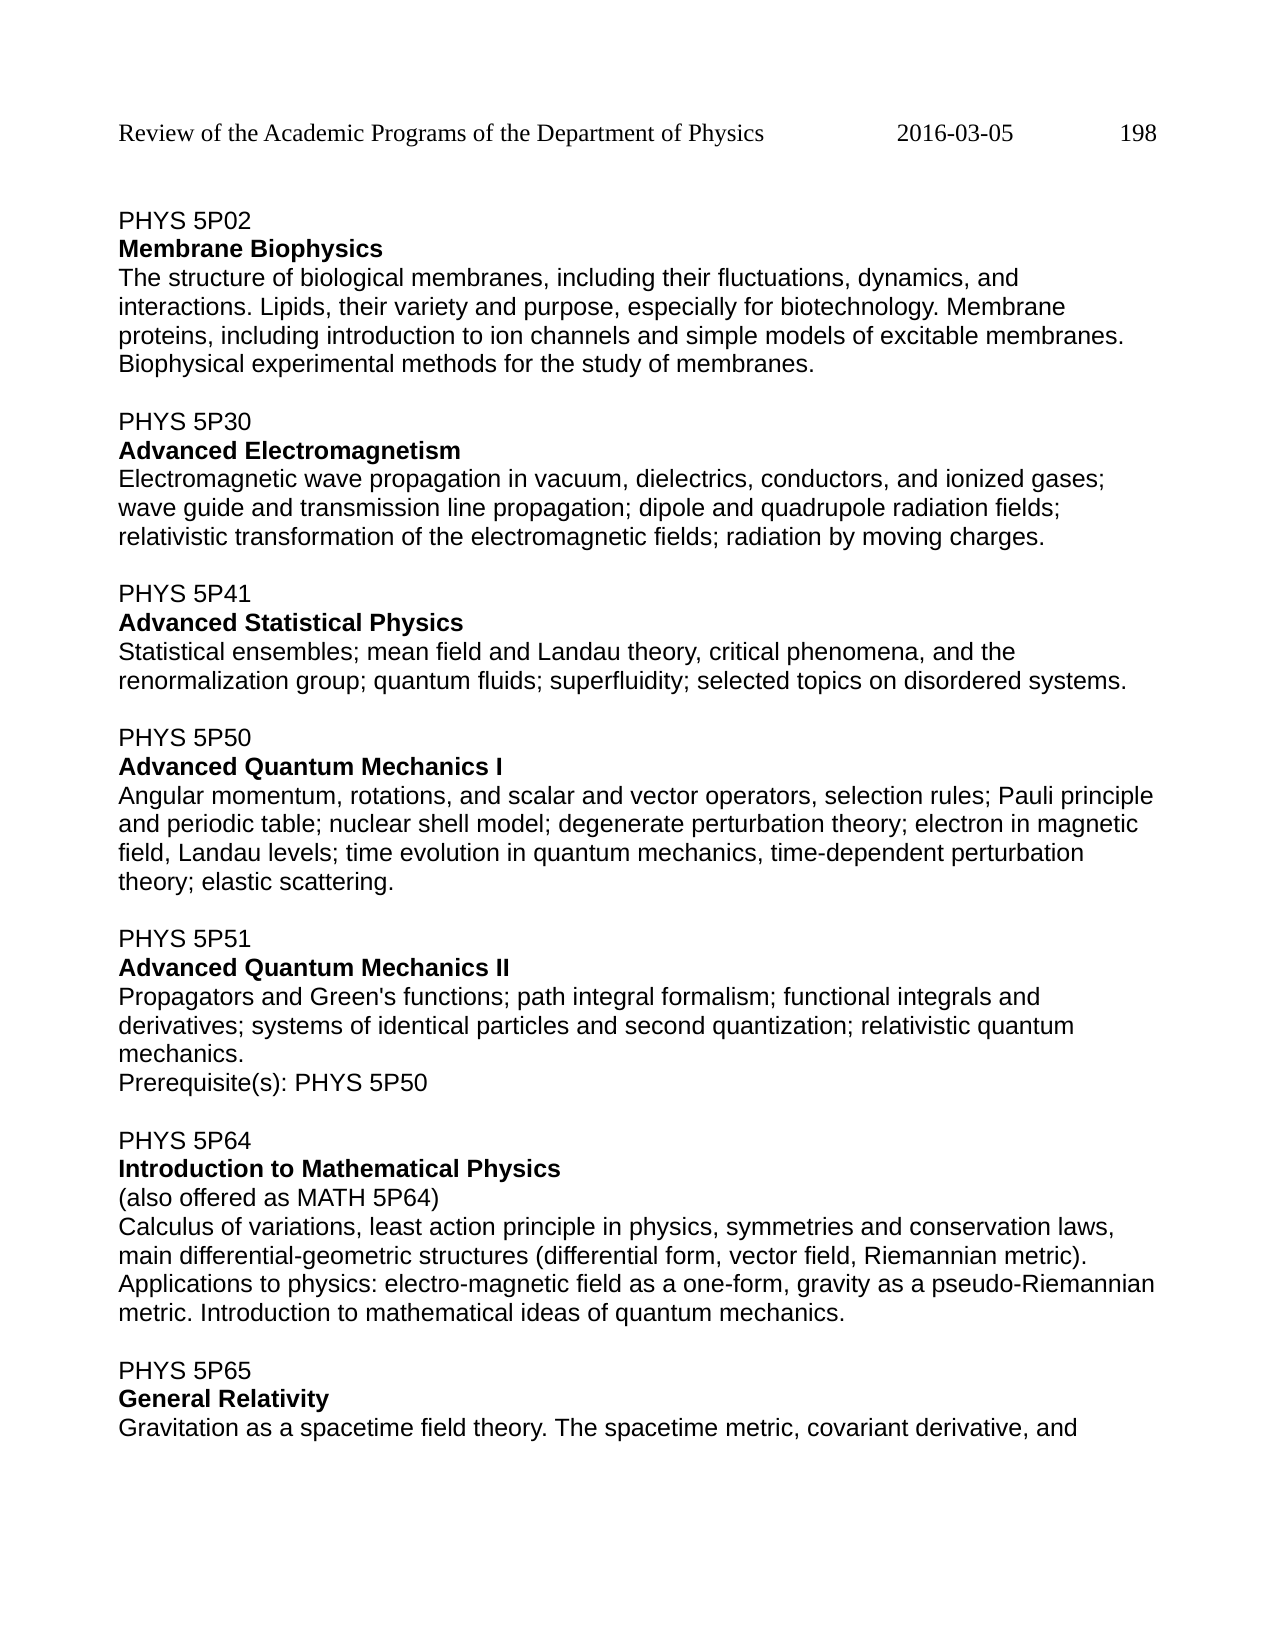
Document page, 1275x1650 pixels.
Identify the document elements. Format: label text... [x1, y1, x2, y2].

text PHYS 5P02 Membrane Biophysics The structure of biological membranes, including their fluctuations, dynamics, and interactions. Lipids, their variety and purpose, especially for biotechnology. Membrane proteins, including introduction to ion channels and simple models of excitable membranes. Biophysical experimental methods for the study of membranes. PHYS 5P30 Advanced Electromagnetism Electromagnetic wave propagation in vacuum, dielectrics, conductors, and ionized gases; wave guide and transmission line propagation; dipole and quadrupole radiation fields; relativistic transformation of the electromagnetic fields; radiation by moving charges. PHYS 5P41 Advanced Statistical Physics Statistical ensembles; mean field and Landau theory, critical phenomena, and the renormalization group; quantum fluids; superfluidity; selected topics on disordered systems. PHYS 5P50 Advanced Quantum Mechanics I Angular momentum, rotations, and scalar and vector operators, selection rules; Pauli principle and periodic table; nuclear shell model; degenerate perturbation theory; electron in magnetic field, Landau levels; time evolution in quantum mechanics, time-dependent perturbation theory; elastic scattering. PHYS 5P51 Advanced Quantum Mechanics II Propagators and Green's functions; path integral formalism; functional integrals and derivatives; systems of identical particles and second quantization; relativistic quantum mechanics. Prerequisite(s): PHYS 5P50 PHYS 5P64 Introduction to Mathematical Physics (also offered as MATH 5P64) Calculus of variations, least action principle in physics, symmetries and conservation laws, main differential-geometric structures (differential form, vector field, Riemannian metric). Applications to physics: electro-magnetic field as a one-form, gravity as a pseudo-Riemannian metric. Introduction to mathematical ideas of quantum mechanics. PHYS 5P65 General Relativity Gravitation as a spacetime field theory. The spacetime metric, covariant derivative, and [118, 177, 1157, 1442]
